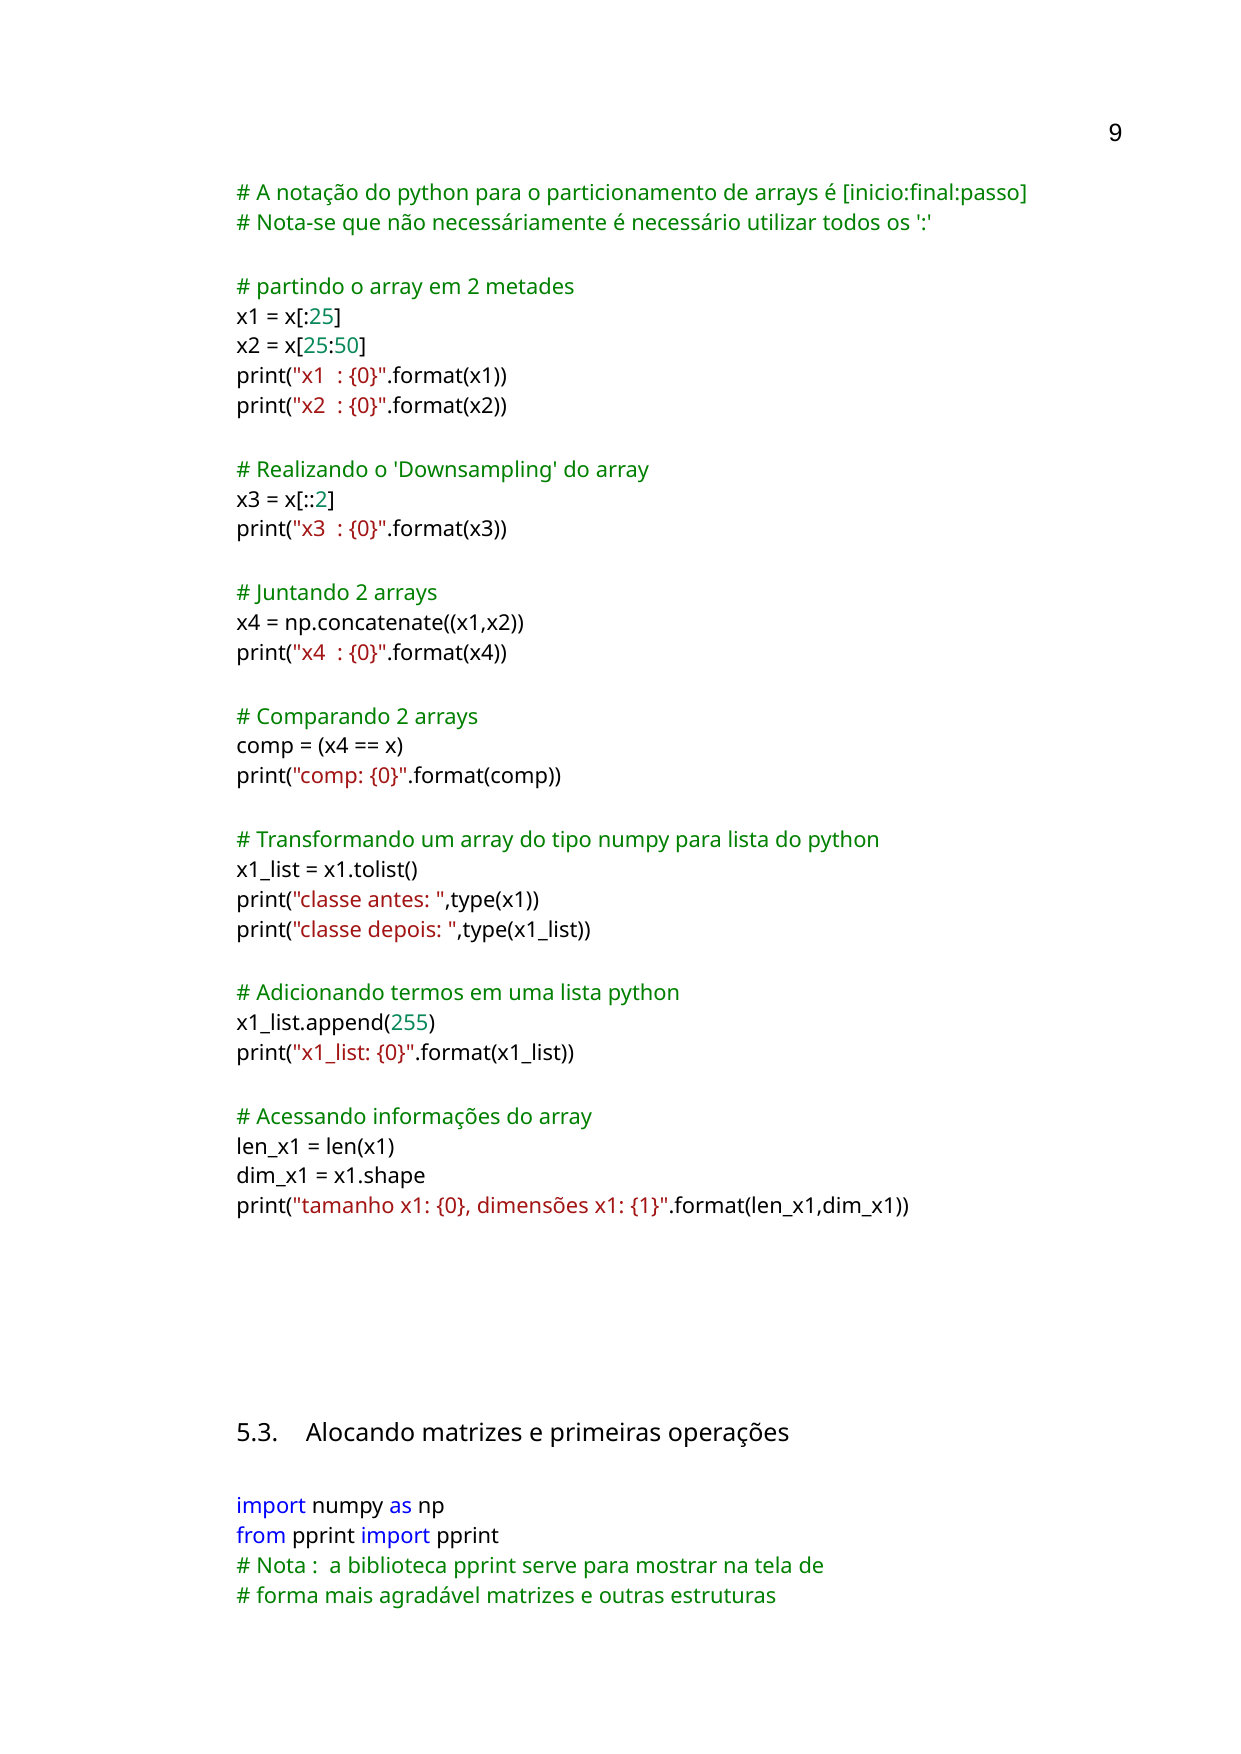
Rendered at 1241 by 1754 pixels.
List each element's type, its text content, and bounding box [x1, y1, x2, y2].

text # Comparando 2 arrays [177, 701, 1122, 731]
text import numpy as np [177, 1490, 1122, 1520]
text print("classe depois: ",type(x1_list)) [177, 913, 1122, 943]
text print("x1 : {0}".format(x1)) [177, 360, 1122, 390]
text from pprint import pprint [177, 1520, 1122, 1550]
text x4 = np.concatenate((x1,x2)) [177, 607, 1122, 637]
text x1_list = x1.tolist() [177, 854, 1122, 884]
text print("x3 : {0}".format(x3)) [177, 513, 1122, 543]
text print("x1_list: {0}".format(x1_list)) [177, 1037, 1122, 1067]
text # Realizando o 'Downsampling' do array [177, 454, 1122, 484]
text # Juntando 2 arrays [177, 577, 1122, 607]
text # A notação do python para o particionamento de arrays é [inicio:final:passo] [177, 177, 1122, 207]
text # Transformando um array do tipo numpy para lista do python [177, 824, 1122, 854]
text print("classe antes: ",type(x1)) [177, 884, 1122, 913]
text # Nota : a biblioteca pprint serve para mostrar na tela de [177, 1550, 1122, 1579]
subtitle Alocando matrizes e primeiras operações [177, 1414, 1122, 1448]
text x2 = x[25:50] [177, 330, 1122, 360]
text # Adicionando termos em uma lista python [177, 977, 1122, 1007]
text # Nota-se que não necessáriamente é necessário utilizar todos os ':' [177, 207, 1122, 237]
text print("x2 : {0}".format(x2)) [177, 390, 1122, 420]
text print("tamanho x1: {0}, dimensões x1: {1}".format(len_x1,dim_x1)) [177, 1190, 1122, 1220]
text print("comp: {0}".format(comp)) [177, 760, 1122, 790]
text # partindo o array em 2 metades [177, 271, 1122, 301]
text comp = (x4 == x) [177, 731, 1122, 760]
text # forma mais agradável matrizes e outras estruturas [177, 1579, 1122, 1609]
text # Acessando informações do array [177, 1101, 1122, 1131]
text dim_x1 = x1.shape [177, 1160, 1122, 1190]
text x1 = x[:25] [177, 301, 1122, 330]
text x3 = x[::2] [177, 484, 1122, 513]
text print("x4 : {0}".format(x4)) [177, 637, 1122, 667]
text len_x1 = len(x1) [177, 1131, 1122, 1160]
text x1_list.append(255) [177, 1007, 1122, 1037]
